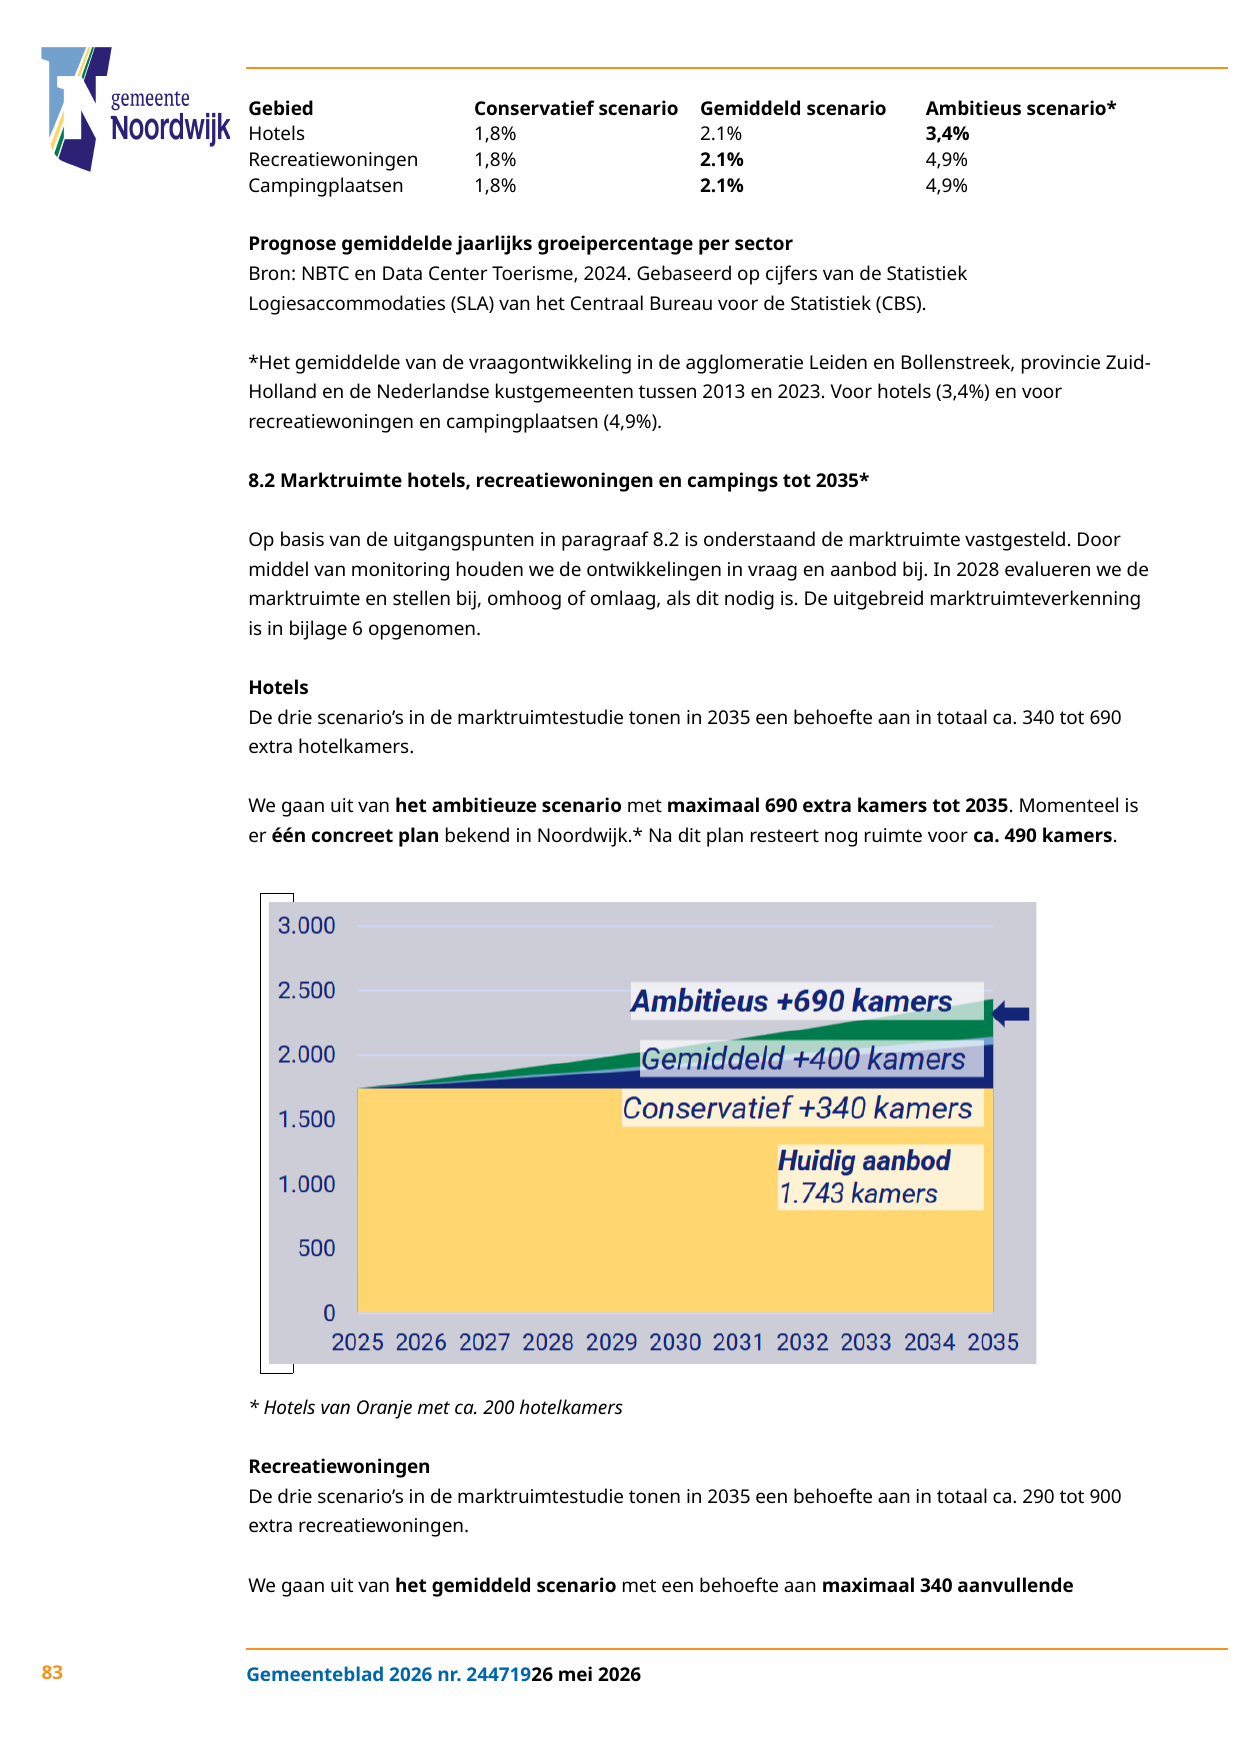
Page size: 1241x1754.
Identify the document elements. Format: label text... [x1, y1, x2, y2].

text We gaan uit van het ambitieuze scenario met maximaal 690 extra kamers tot 2035. Momenteel is er één concreet plan bekend in Noordwijk.* Na dit plan resteert nog ruimte voor ca. 490 kamers. [248, 793, 1152, 848]
table_header Conservatief​ scenario​ [474, 95, 700, 121]
text Prognose gemiddelde jaarlijks groeipercentage per sector ​ [248, 231, 1152, 256]
table_header Ambitieus​ scenario*​ [926, 95, 1152, 121]
text Recreatiewoningen ​ [248, 1453, 1152, 1479]
table_cell Hotels​ [248, 121, 474, 146]
text * Hotels van Oranje met ca. 200 hotelkamers [248, 1394, 1152, 1420]
table_cell Campingplaatsen​ [248, 172, 474, 198]
text De drie scenario’s in de marktruimtestudie tonen in 2035 een behoefte aan in totaal ca. 340 tot 690 extra hotelkamers. ​ [248, 704, 1152, 759]
text *Het gemiddelde van de vraagontwikkeling in de agglomeratie Leiden en Bollenstreek, provincie Zuid-Holland en de Nederlandse kustgemeenten tussen 2013 en 2023. Voor hotels (3,4%) en voor recreatiewoningen en campingplaatsen (4,9%). [248, 349, 1152, 434]
picture [268, 902, 1037, 1364]
table_header Gebied​ [248, 95, 474, 121]
text Hotels​ [248, 674, 1152, 700]
table_cell 1,8%​​ [474, 121, 700, 146]
table_cell 1,8%​​ [474, 146, 700, 172]
text Bron: NBTC en Data Center Toerisme, 2024. Gebaseerd op cijfers van de Statistiek Logiesaccommodaties (SLA) van het Centraal Bureau voor de Statistiek (CBS). ​ [248, 260, 1152, 315]
text 8.2 Marktruimte hotels, recreatiewoningen en campings tot 2035* [248, 467, 1152, 493]
table_cell 1,8%​ [474, 172, 700, 198]
picture [41, 47, 231, 172]
table_cell 2.1%​ [700, 172, 926, 198]
table_cell 3,4%​ [926, 121, 1152, 146]
table_header Gemiddeld​ scenario​ [700, 95, 926, 121]
table_cell 4,9%​ [926, 172, 1152, 198]
table_cell 2.1%​ [700, 121, 926, 146]
text De drie scenario’s in de marktruimtestudie tonen in 2035 een behoefte aan in totaal ca. 290 tot 900 extra recreatiewoningen. [248, 1483, 1152, 1538]
table_cell Recreatiewoningen​ [248, 146, 474, 172]
text We gaan uit van het gemiddeld scenario met een behoefte aan maximaal 340 aanvullende [248, 1572, 1152, 1597]
table_cell 2.1%​ [700, 146, 926, 172]
table_cell 4,9%​ [926, 146, 1152, 172]
text Op basis van de uitgangspunten in paragraaf 8.2 is onderstaand de marktruimte vastgesteld. Door middel van monitoring houden we de ontwikkelingen in vraag en aanbod bij. In 2028 evalueren we de marktruimte en stellen bij, omhoog of omlaag, als dit nodig is. De uitgebreid marktruimteverkenning is in bijlage 6 opgenomen. [248, 526, 1152, 641]
